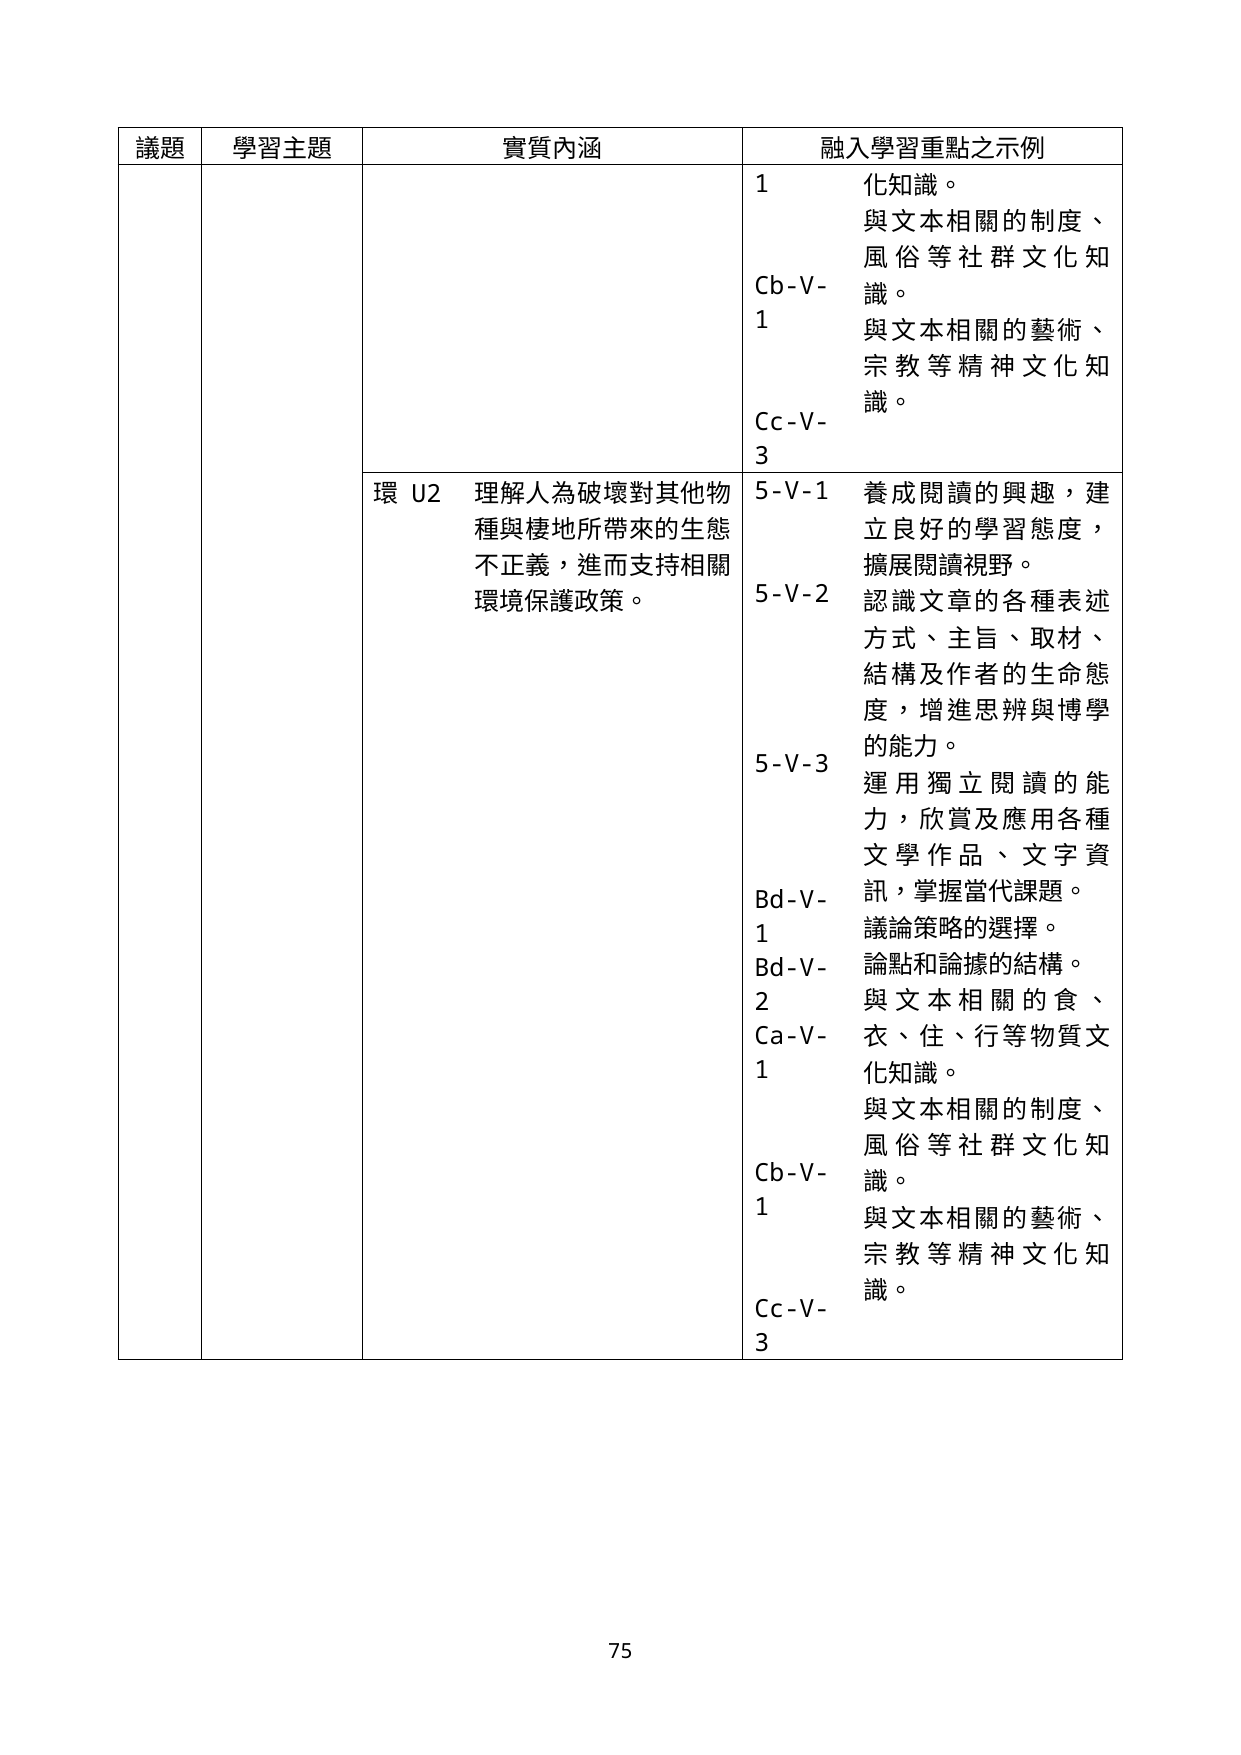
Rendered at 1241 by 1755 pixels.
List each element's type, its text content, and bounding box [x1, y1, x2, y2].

table_cell 5-V-1 5-V-2 5-V-3 Bd-V-1 Bd-V-2 Ca-V-1 Cb-V-1 Cc-V-3 [743, 473, 852, 1359]
table_cell 理解人為破壞對其他物種與棲地所帶來的生態不正義，進而支持相關環境保護政策。 [463, 473, 742, 1359]
table_header 實質內涵 [363, 128, 742, 164]
table_cell [202, 165, 362, 1359]
table_cell [463, 165, 742, 472]
table_cell [363, 165, 463, 472]
table_header 融入學習重點之示例 [743, 128, 1122, 164]
table_cell 養成閱讀的興趣，建立良好的學習態度，擴展閱讀視野。 認識文章的各種表述方式、主旨、取材、結構及作者的生命態度，增進思辨與博學的能力。 運用獨立閱讀的能力，欣賞及應用各種文學作品、文字資訊，掌握當代課題。 議論策略的選擇。 論點和論據的結構。 與文本相關的食、衣、住、行等物質文化知識。 與文本相關的制度、風俗等社群文化知識。 與文本相關的藝術、宗教等精神文化知識。 [853, 473, 1122, 1359]
table_cell 化知識。 與文本相關的制度、風俗等社群文化知識。 與文本相關的藝術、宗教等精神文化知識。 [853, 165, 1122, 472]
table_header 議題 [119, 128, 201, 164]
table_cell 1 Cb-V-1 Cc-V-3 [743, 165, 852, 472]
table_cell [119, 165, 201, 1359]
table_header 學習主題 [202, 128, 362, 164]
table_cell 環 U2 [363, 473, 463, 1359]
